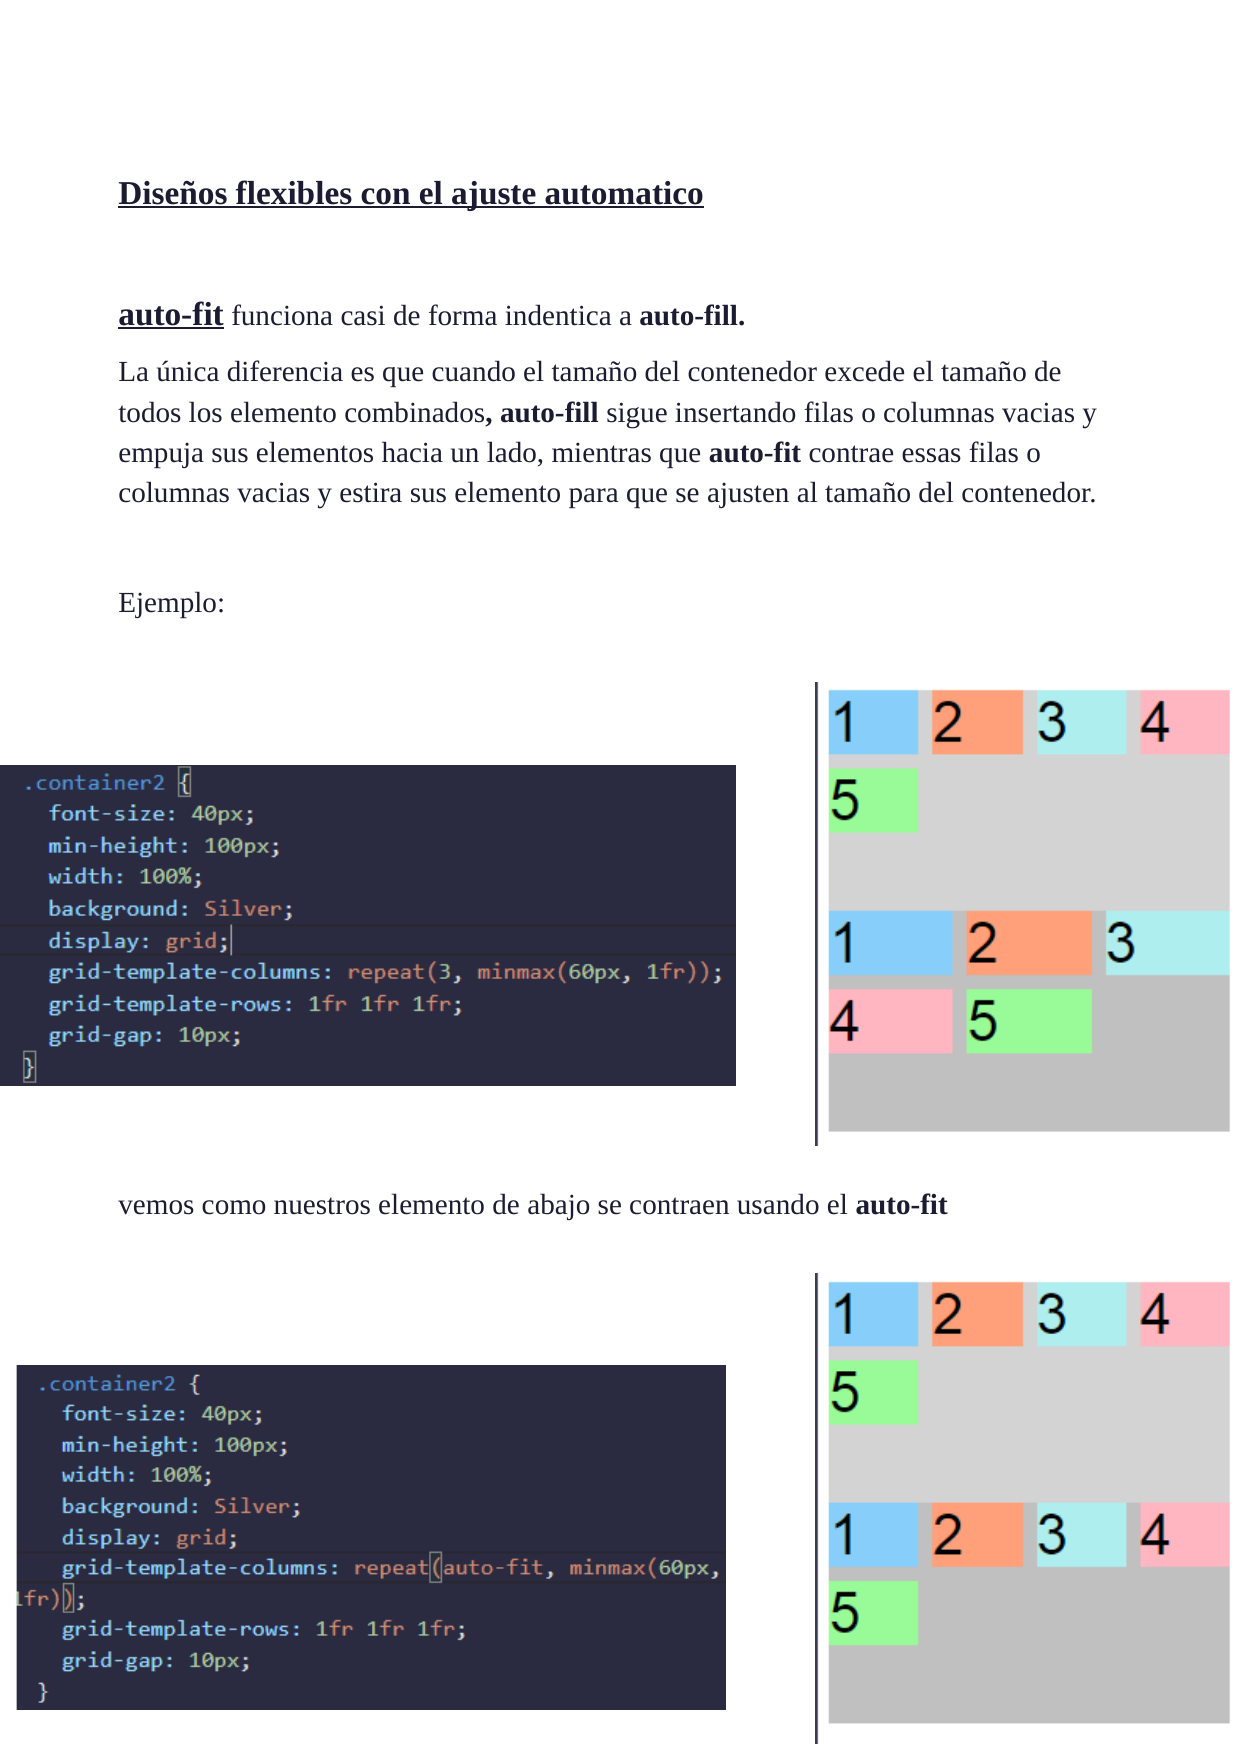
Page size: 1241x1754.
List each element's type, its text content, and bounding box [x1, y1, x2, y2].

text Ejemplo: [118, 585, 1122, 618]
picture [815, 682, 1241, 1146]
picture [0, 765, 736, 1086]
text vemos como nuestros elemento de abajo se contraen usando el auto-fit [118, 1187, 1122, 1221]
picture [16, 1365, 726, 1710]
text auto-fit funciona casi de forma indentica a auto-fill. [118, 294, 1122, 332]
text La única diferencia es que cuando el tamaño del contenedor excede el tamaño de todos los elemento combinados, auto-fill sigue insertando filas o columnas vacias y empuja sus elementos hacia un lado, mientras que auto-fit contrae essas filas o columnas vacias y estira sus elemento para que se ajusten al tamaño del contenedor. [118, 354, 1122, 509]
text Diseños flexibles con el ajuste automatico [118, 173, 1122, 211]
picture [815, 1273, 1241, 1744]
